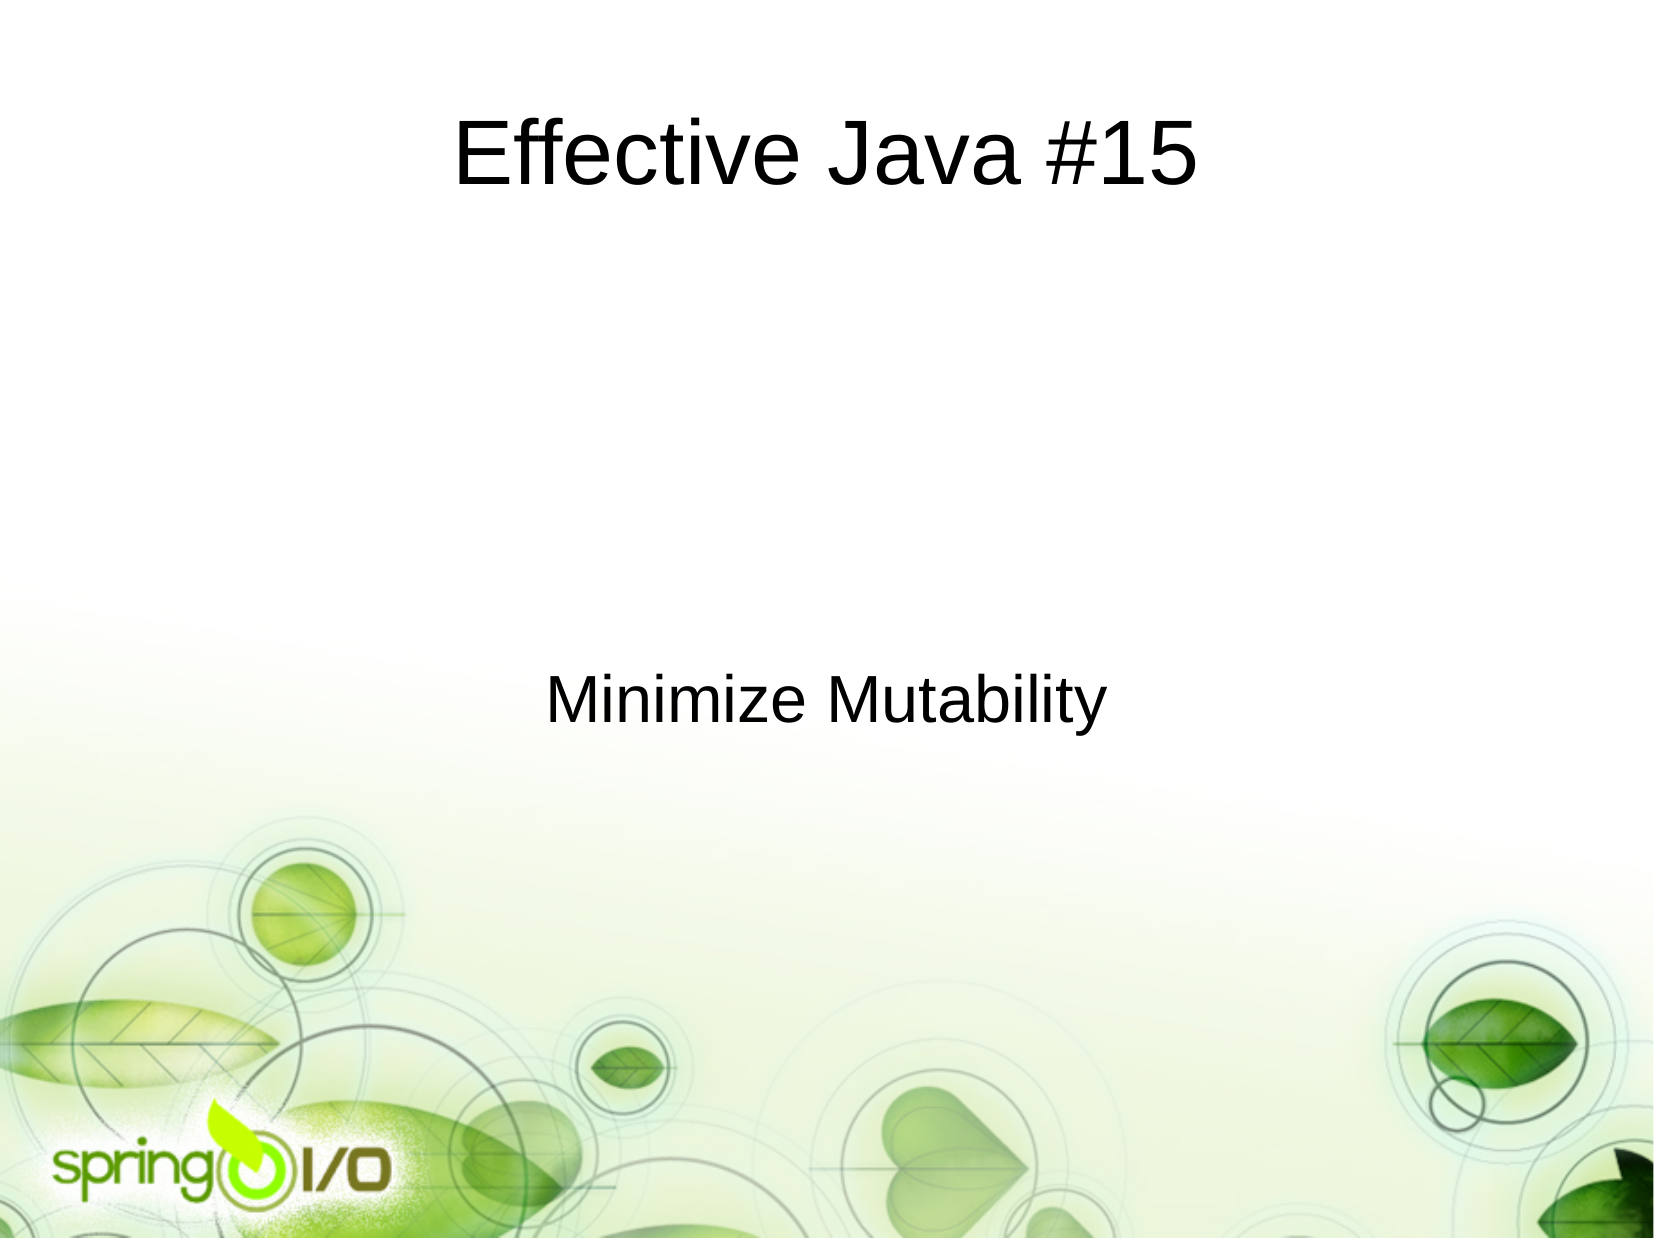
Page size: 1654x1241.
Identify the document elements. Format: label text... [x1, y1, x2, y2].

picture [0, 0, 1654, 1238]
subtitle Minimize Mutability [82, 297, 1571, 1102]
title Effective Java #15 [82, 56, 1571, 250]
